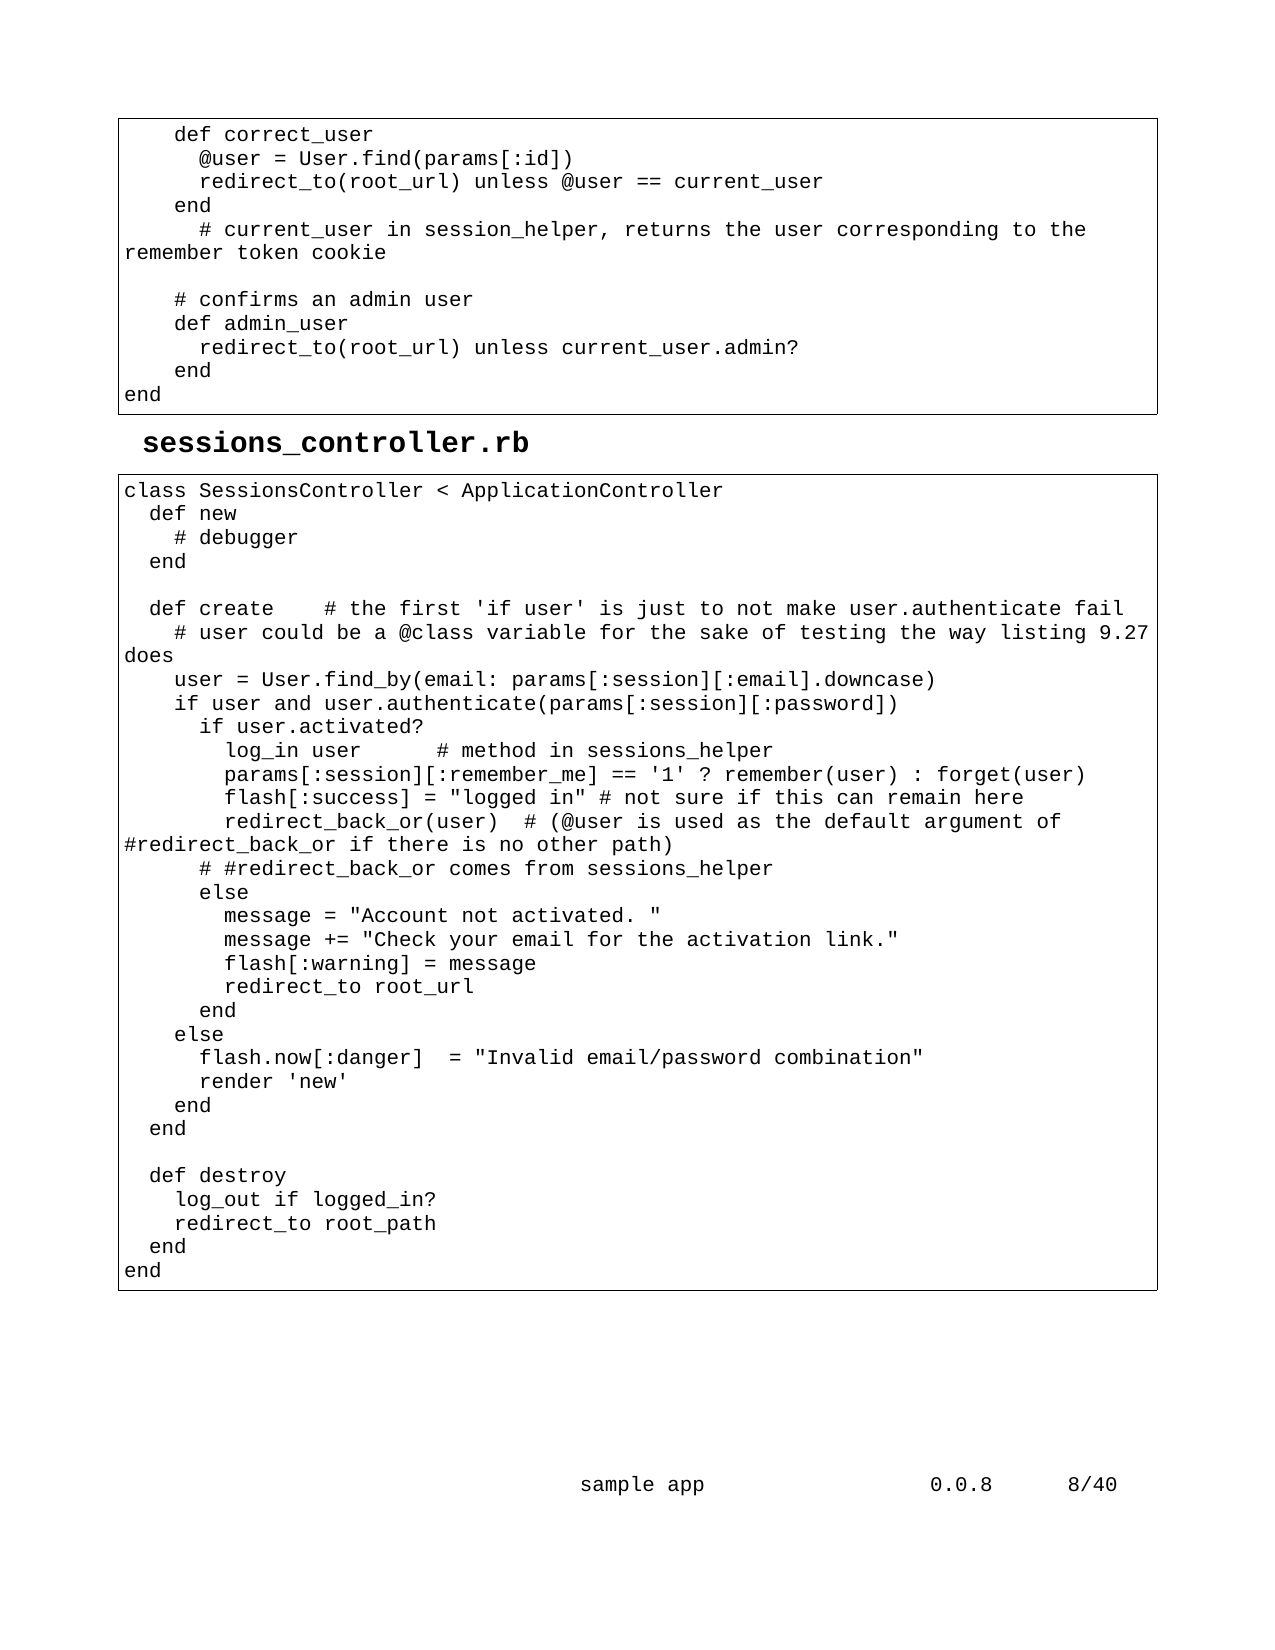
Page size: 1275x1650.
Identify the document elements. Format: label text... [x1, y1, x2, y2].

table_header def correct_user @user = User.find(params[:id]) redirect_to(root_url) unless @user == current_user end # current_user in session_helper, returns the user corresponding to the remember token cookie # confirms an admin user def admin_user redirect_to(root_url) unless current_user.admin? end end [119, 119, 1157, 413]
subtitle sessions_controller.rb [142, 428, 1157, 461]
table_header class SessionsController < ApplicationController def new # debugger end def create # the first 'if user' is just to not make user.authenticate fail # user could be a @class variable for the sake of testing the way listing 9.27 does user = User.find_by(email: params[:session][:email].downcase) if user and user.authenticate(params[:session][:password]) if user.activated? log_in user # method in sessions_helper params[:session][:remember_me] == '1' ? remember(user) : forget(user) flash[:success] = "logged in" # not sure if this can remain here redirect_back_or(user) # (@user is used as the default argument of #redirect_back_or if there is no other path) # #redirect_back_or comes from sessions_helper else message = "Account not activated. " message += "Check your email for the activation link." flash[:warning] = message redirect_to root_url end else flash.now[:danger] = "Invalid email/password combination" render 'new' end end def destroy log_out if logged_in? redirect_to root_path end end [119, 475, 1157, 1289]
